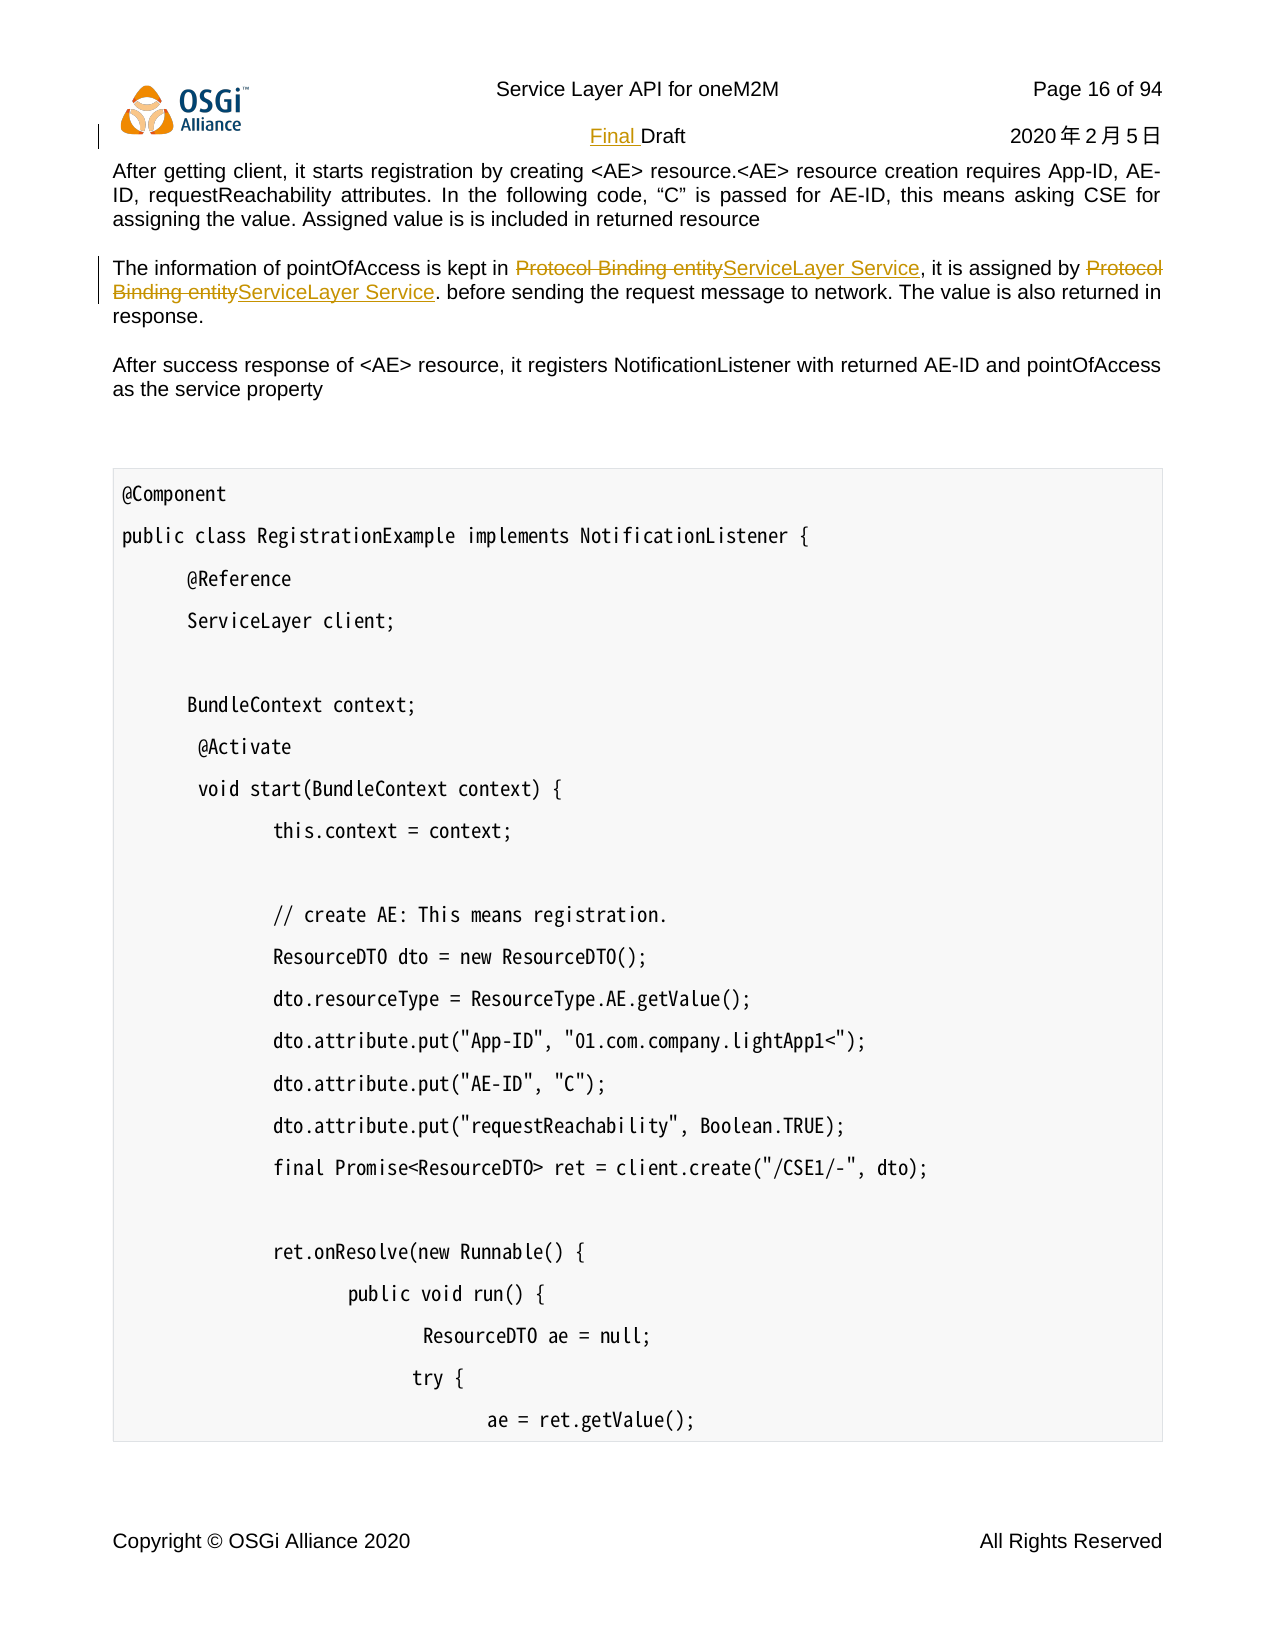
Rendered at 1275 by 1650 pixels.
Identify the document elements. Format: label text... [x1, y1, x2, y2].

picture [113, 78, 257, 142]
text public class RegistrationExample implements NotificationListener { [114, 510, 1162, 550]
text ResourceDTO ae = null; [114, 1310, 1162, 1349]
text final Promise<ResourceDTO> ret = client.create("/CSE1/-", dto); [114, 1141, 1162, 1181]
text dto.attribute.put("AE-ID", "C"); [114, 1057, 1162, 1097]
text dto.attribute.put("App-ID", "01.com.company.lightApp1<"); [114, 1015, 1162, 1055]
text @Reference [114, 552, 1162, 592]
text // create AE: This means registration. [114, 889, 1162, 929]
text try { [114, 1352, 1162, 1392]
text @Component [114, 469, 1162, 508]
text The information of pointOfAccess is kept in ServiceLayer Service, it is assigned by ServiceLayer Service. before sending the request message to network. The value is also returned in response. [112, 256, 1162, 328]
text After getting client, it starts registration by creating <AE> resource.<AE> resource creation requires App-ID, AE-ID, requestReachability attributes. In the following code, “C” is passed for AE-ID, this means asking CSE for assigning the value. Assigned value is is included in returned resource [112, 159, 1162, 231]
text this.context = context; [114, 805, 1162, 844]
text BundleContext context; [114, 678, 1162, 718]
text After success response of <AE> resource, it registers NotificationListener with returned AE-ID and pointOfAccess as the service property [112, 353, 1162, 401]
text ServiceLayer client; [114, 594, 1162, 634]
text dto.resourceType = ResourceType.AE.getValue(); [114, 973, 1162, 1013]
text ae = ret.getValue(); [114, 1394, 1162, 1441]
text ResourceDTO dto = new ResourceDTO(); [114, 931, 1162, 971]
text @Activate [114, 721, 1162, 760]
text dto.attribute.put("requestReachability", Boolean.TRUE); [114, 1099, 1162, 1139]
text void start(BundleContext context) { [114, 763, 1162, 802]
text ret.onResolve(new Runnable() { [114, 1226, 1162, 1265]
text public void run() { [114, 1268, 1162, 1307]
